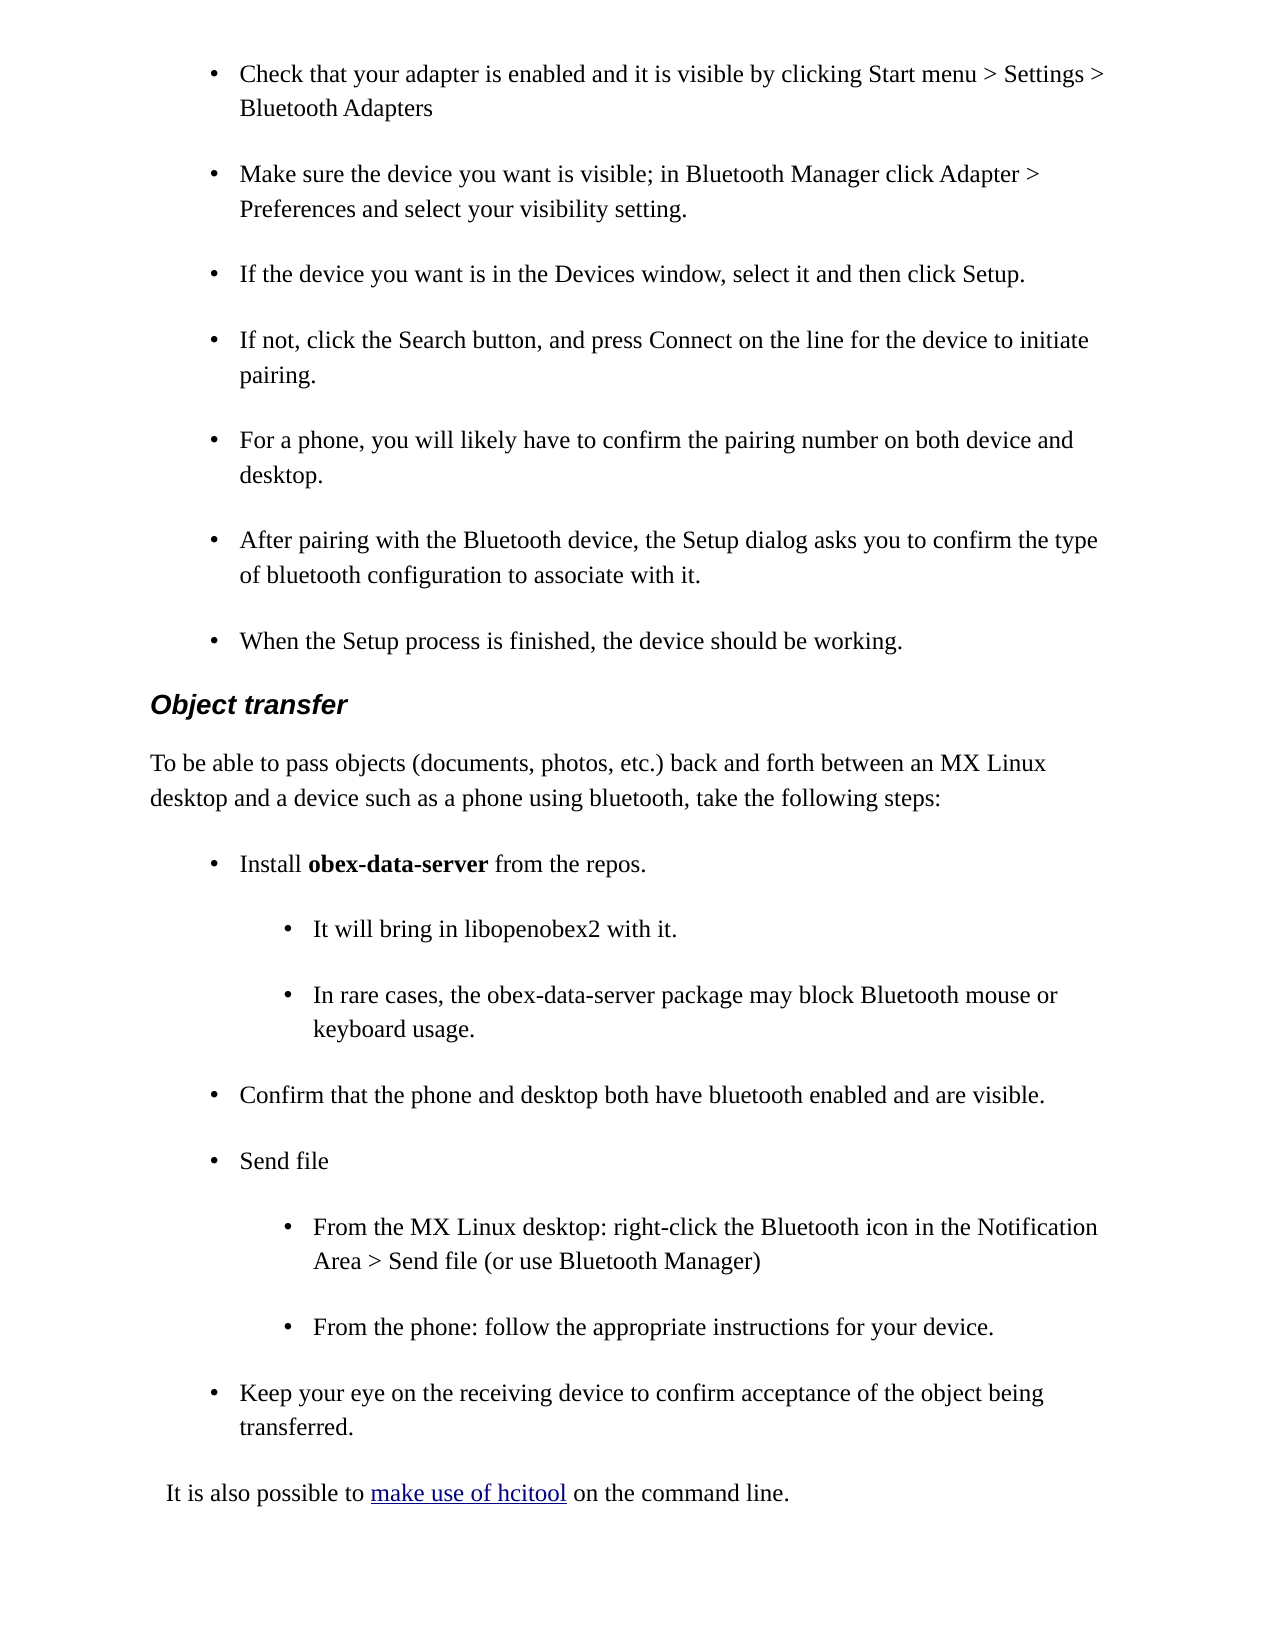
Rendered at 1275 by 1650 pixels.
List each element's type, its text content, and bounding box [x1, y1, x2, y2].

list For a phone, you will likely have to confirm the pairing number on both device and desktop. [210, 425, 1109, 489]
list It will bring in libopenobex2 with it. [283, 914, 1109, 943]
list From the MX Linux desktop: right-click the Bluetooth icon in the Notification Area > Send file (or use Bluetooth Manager) [283, 1212, 1109, 1275]
list Confirm that the phone and desktop both have bluetooth enabled and are visible. [210, 1080, 1109, 1109]
list After pairing with the Bluetooth device, the Setup dialog asks you to confirm the type of bluetooth configuration to associate with it. [210, 526, 1109, 589]
list If not, click the Search button, and press Connect on the line for the device to initiate pairing. [210, 325, 1109, 388]
list Install obex-data-server from the repos. [210, 849, 1109, 877]
text It is also possible to make use of hcitool on the command line. [166, 1478, 1109, 1507]
list When the Setup process is finished, the device should be working. [210, 626, 1109, 654]
list Make sure the device you want is visible; in Bluetooth Manager click Adapter > Preferences and select your visibility setting. [210, 159, 1109, 222]
text To be able to pass objects (documents, photos, etc.) back and forth between an MX Linux desktop and a device such as a phone using bluetooth, take the following steps: [150, 748, 1125, 812]
list From the phone: follow the appropriate instructions for your device. [283, 1312, 1109, 1341]
list Send file [210, 1146, 1109, 1175]
list In rare cases, the obex-data-server package may block Bluetooth mouse or keyboard usage. [283, 980, 1109, 1043]
list If the device you want is in the Devices window, select it and then click Setup. [210, 259, 1109, 288]
subtitle Object transfer [150, 688, 1125, 720]
list Keep your eye on the receiving device to confirm acceptance of the object being transferred. [210, 1378, 1109, 1441]
list Check that your adapter is enabled and it is visible by clicking Start menu > Settings > Bluetooth Adapters [210, 59, 1109, 122]
